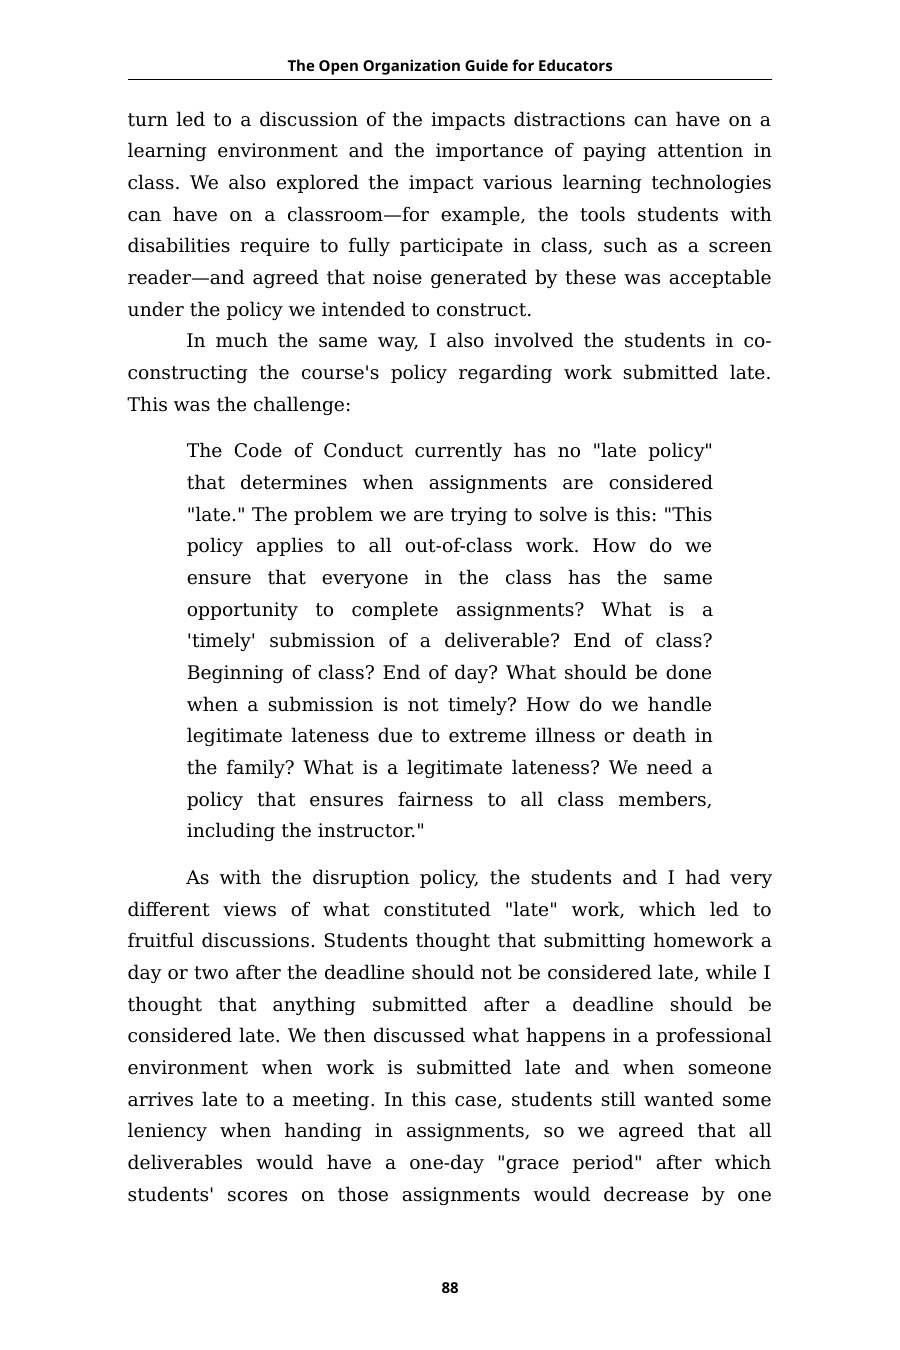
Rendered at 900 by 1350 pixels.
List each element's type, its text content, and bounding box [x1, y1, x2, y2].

text The Code of Conduct currently has no "late policy" that determines when assignments are considered "late." The problem we are trying to solve is this: "This policy applies to all out-of-class work. How do we ensure that everyone in the class has the same opportunity to complete assignments? What is a 'timely' submission of a deliverable? End of class? Beginning of class? End of day? What should be done when a submission is not timely? How do we handle legitimate lateness due to extreme illness or death in the family? What is a legitimate lateness? We need a policy that ensures fairness to all class members, including the instructor." [187, 440, 713, 842]
text In much the same way, I also involved the students in co-constructing the course's policy regarding work submitted late. This was the challenge: [127, 330, 772, 416]
text turn led to a discussion of the impacts distractions can have on a learning environment and the importance of paying attention in class. We also explored the impact various learning technologies can have on a classroom—for example, the tools students with disabilities require to fully participate in class, such as a screen reader—and agreed that noise generated by these was acceptable under the policy we intended to construct. [127, 109, 772, 321]
text As with the disruption policy, the students and I had very different views of what constituted "late" work, which led to fruitful discussions. Students thought that submitting homework a day or two after the deadline should not be considered late, while I thought that anything submitted after a deadline should be considered late. We then discussed what happens in a professional environment when work is submitted late and when someone arrives late to a meeting. In this case, students still wanted some leniency when handing in assignments, so we agreed that all deliverables would have a one-day "grace period" after which students' scores on those assignments would decrease by one [127, 867, 772, 1206]
